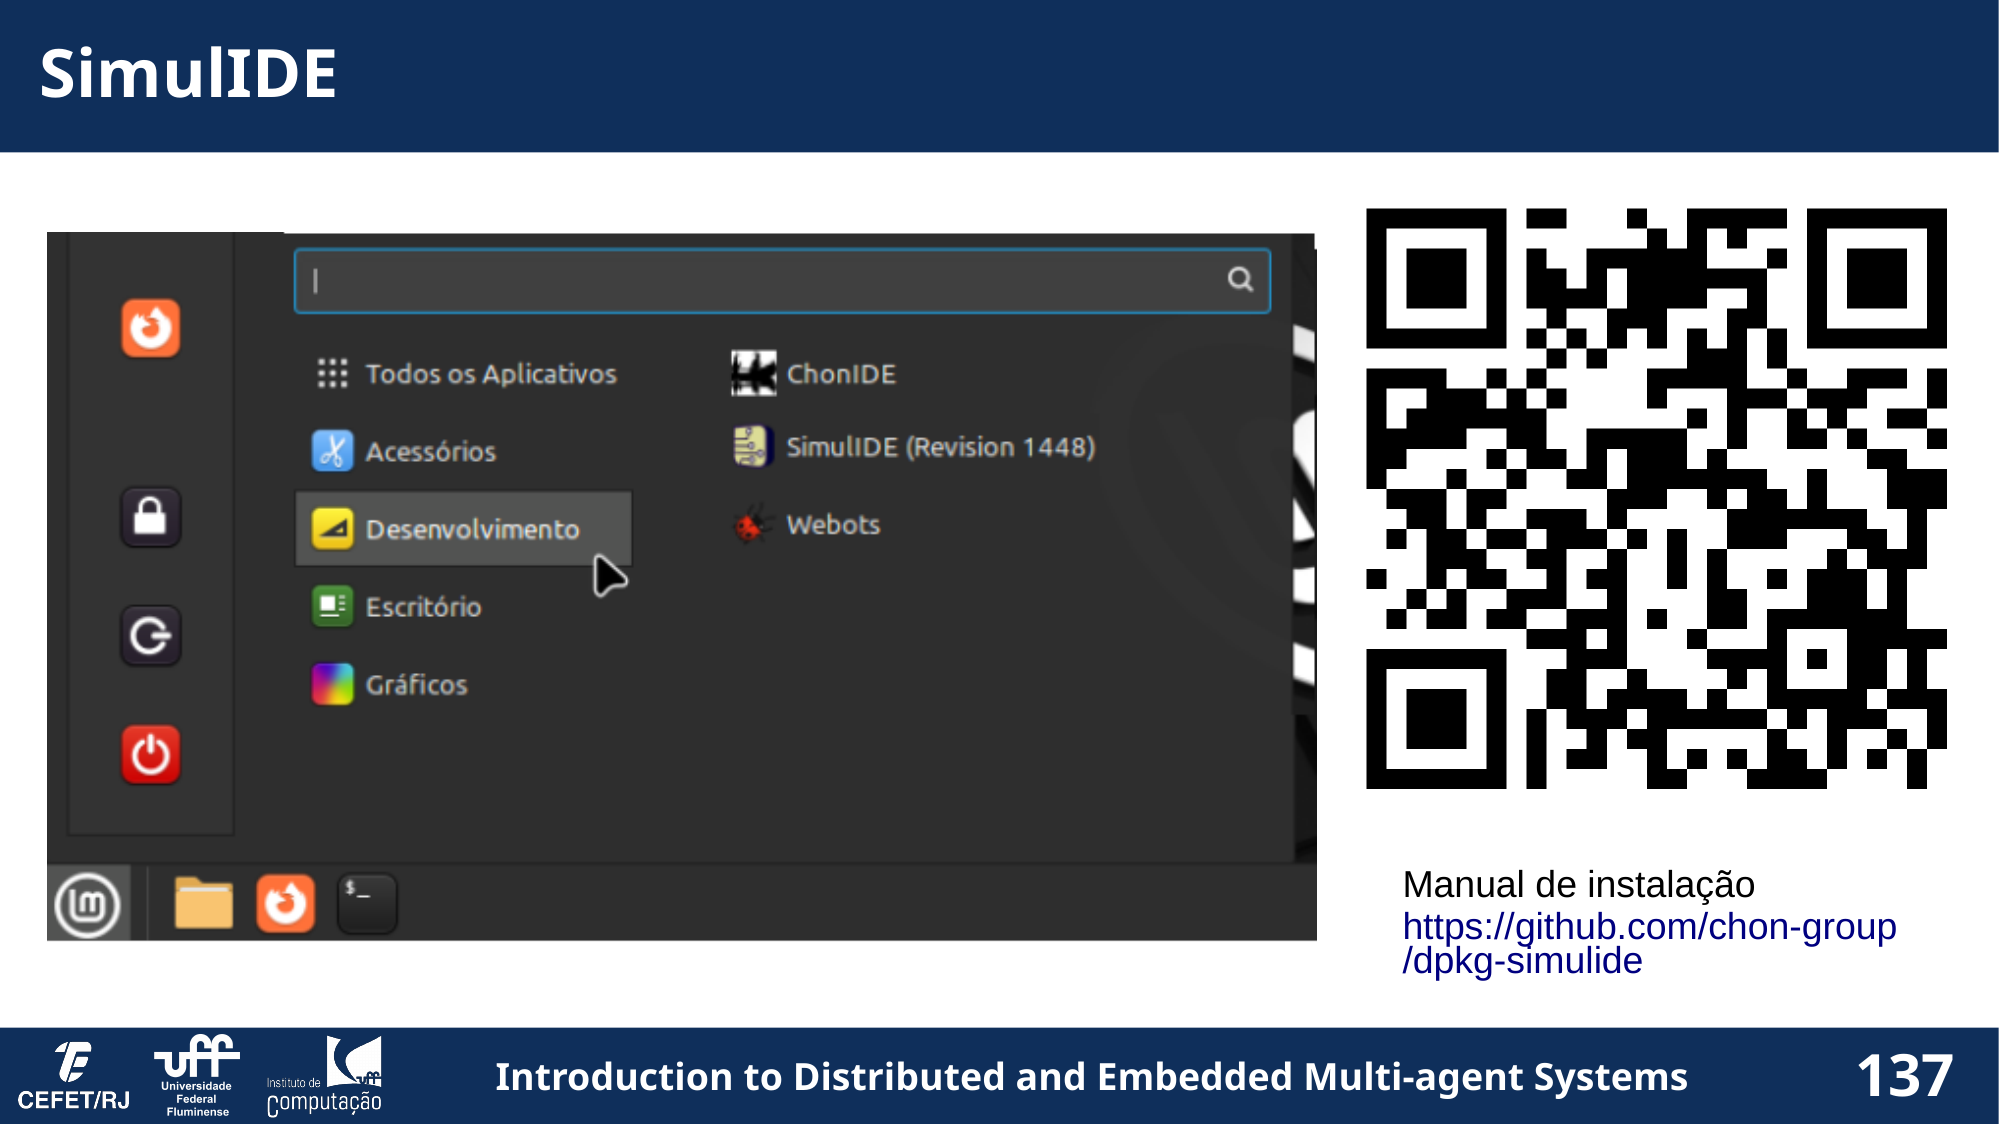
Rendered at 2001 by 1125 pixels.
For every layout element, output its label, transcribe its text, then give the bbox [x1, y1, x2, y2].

picture [47, 232, 1317, 949]
text_box SimulIDE [25, 23, 1998, 116]
picture [18, 1021, 129, 1125]
picture [153, 1033, 241, 1121]
picture [1346, 188, 1967, 810]
picture [265, 1033, 383, 1118]
text_box Manual de instalaçãohttps://github.com/chon-group/dpkg-simulide [1387, 856, 1918, 998]
